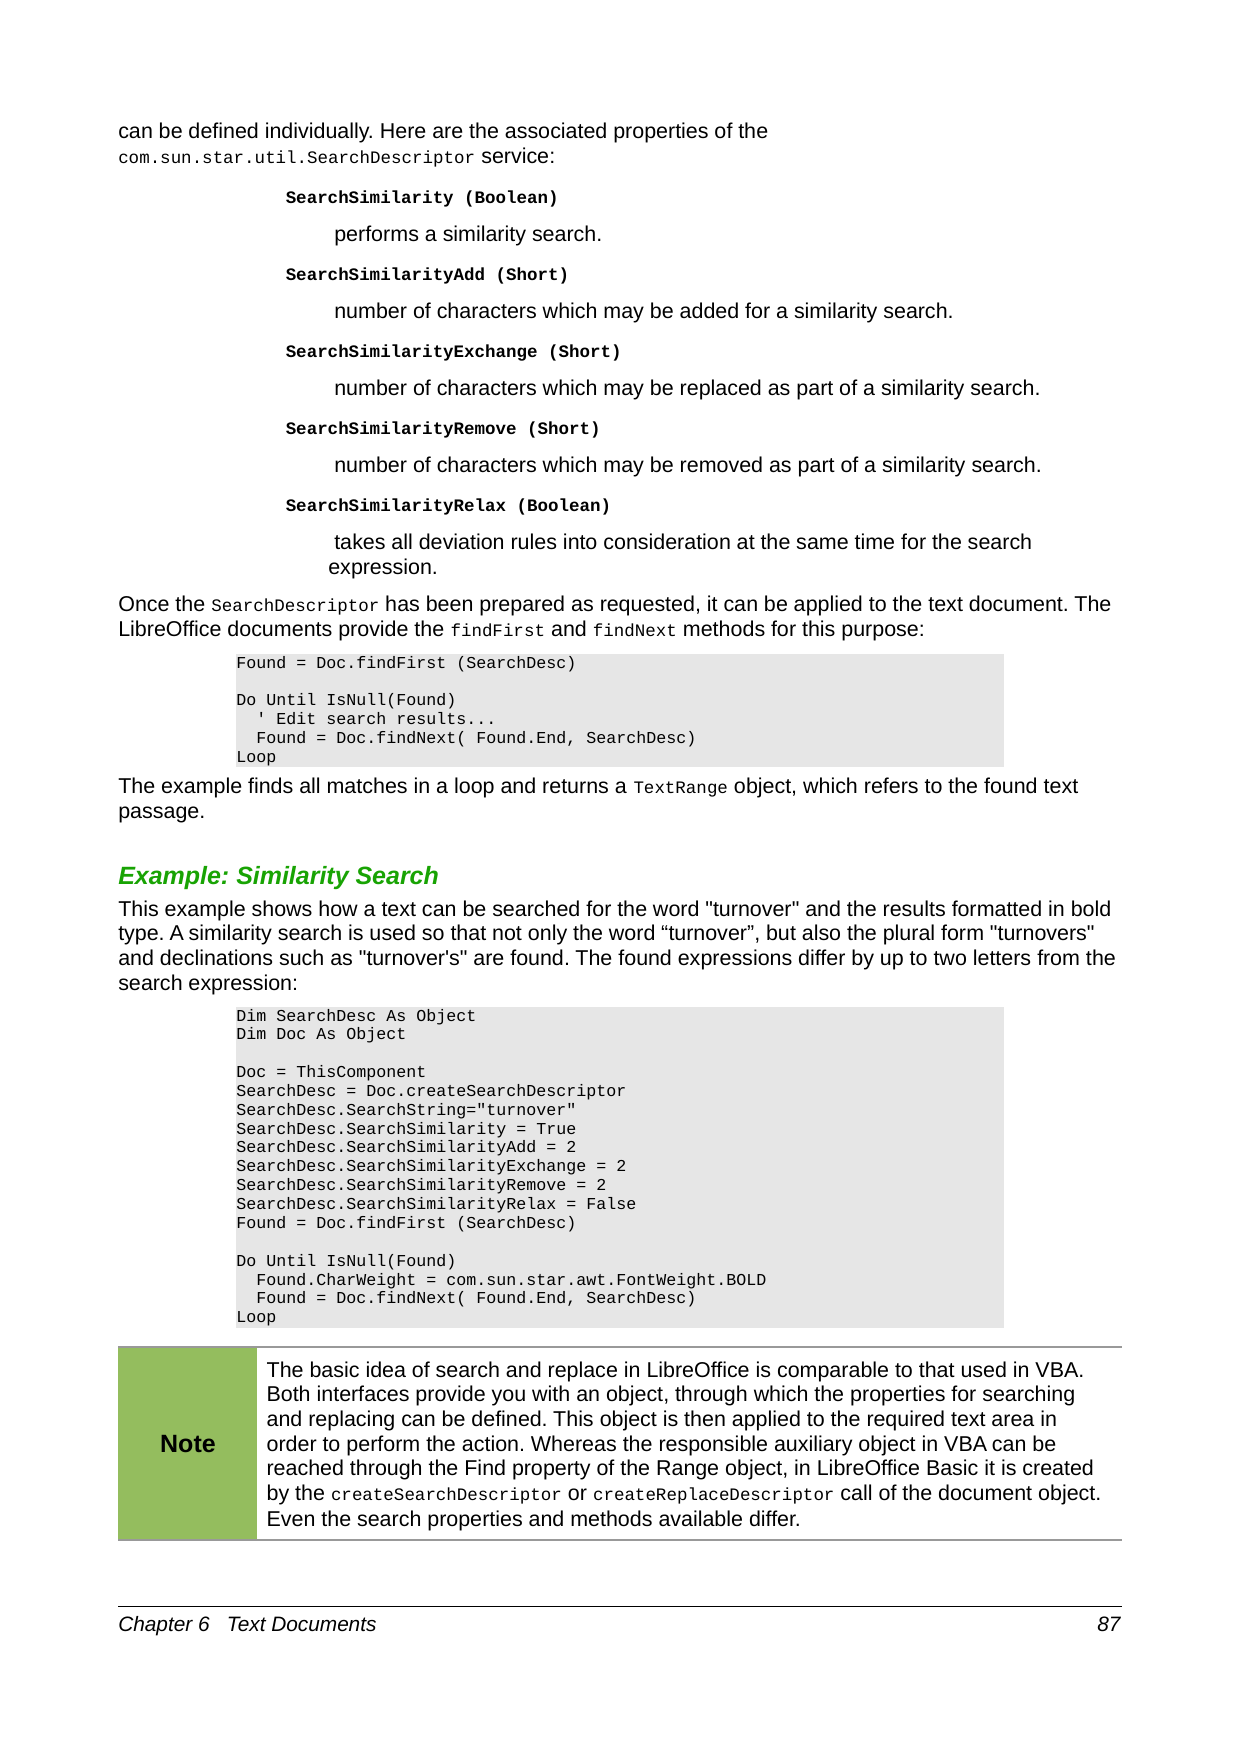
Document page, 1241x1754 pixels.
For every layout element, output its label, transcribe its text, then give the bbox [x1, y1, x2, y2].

text The example finds all matches in a loop and returns a TextRange object, which refers to the found text passage. [118, 773, 1122, 823]
list number of characters which may be replaced as part of a similarity search. [328, 375, 1122, 400]
subtitle Example: Similarity Search [118, 861, 1122, 889]
list number of characters which may be removed as part of a similarity search. [328, 452, 1122, 477]
text Found = Doc.findFirst (SearchDesc) Do Until IsNull(Found) ' Edit search results... Found = Doc.findNext( Found.End, SearchDesc) Loop [236, 654, 1004, 767]
list SearchSimilarityAdd (Short) [280, 258, 1122, 286]
text Once the SearchDescriptor has been prepared as requested, it can be applied to the text document. The LibreOffice documents provide the findFirst and findNext methods for this purpose: [118, 591, 1122, 642]
list SearchSimilarityExchange (Short) [280, 335, 1122, 363]
list takes all deviation rules into consideration at the same time for the search expression. [328, 529, 1122, 579]
list SearchSimilarityRemove (Short) [280, 412, 1122, 440]
list SearchSimilarity (Boolean) [280, 181, 1122, 209]
list number of characters which may be added for a similarity search. [328, 298, 1122, 323]
table_header The basic idea of search and replace in LibreOffice is comparable to that used in VBA. Both interfaces provide you with an object, through which the properties for searching and replacing can be defined. This object is then applied to the required text area in order to perform the action. Whereas the responsible auxiliary object in VBA can be reached through the Find property of the Range object, in LibreOffice Basic it is created by the createSearchDescriptor or createReplaceDescriptor call of the document object. Even the search properties and methods available differ. [258, 1348, 1122, 1539]
text can be defined individually. Here are the associated properties of the com.sun.star.util.SearchDescriptor service: [118, 118, 1122, 168]
text This example shows how a text can be searched for the word "turnover" and the results formatted in bold type. A similarity search is used so that not only the word “turnover”, but also the plural form "turnovers" and declinations such as "turnover's" are found. The found expressions differ by up to two letters from the search expression: [118, 896, 1122, 994]
table_header Note [118, 1348, 257, 1539]
list SearchSimilarityRelax (Boolean) [280, 489, 1122, 517]
text Dim SearchDesc As Object Dim Doc As Object Doc = ThisComponent SearchDesc = Doc.createSearchDescriptor SearchDesc.SearchString="turnover" SearchDesc.SearchSimilarity = True SearchDesc.SearchSimilarityAdd = 2 SearchDesc.SearchSimilarityExchange = 2 SearchDesc.SearchSimilarityRemove = 2 SearchDesc.SearchSimilarityRelax = False Found = Doc.findFirst (SearchDesc) Do Until IsNull(Found) Found.CharWeight = com.sun.star.awt.FontWeight.BOLD Found = Doc.findNext( Found.End, SearchDesc) Loop [236, 1007, 1004, 1328]
list performs a similarity search. [328, 221, 1122, 246]
